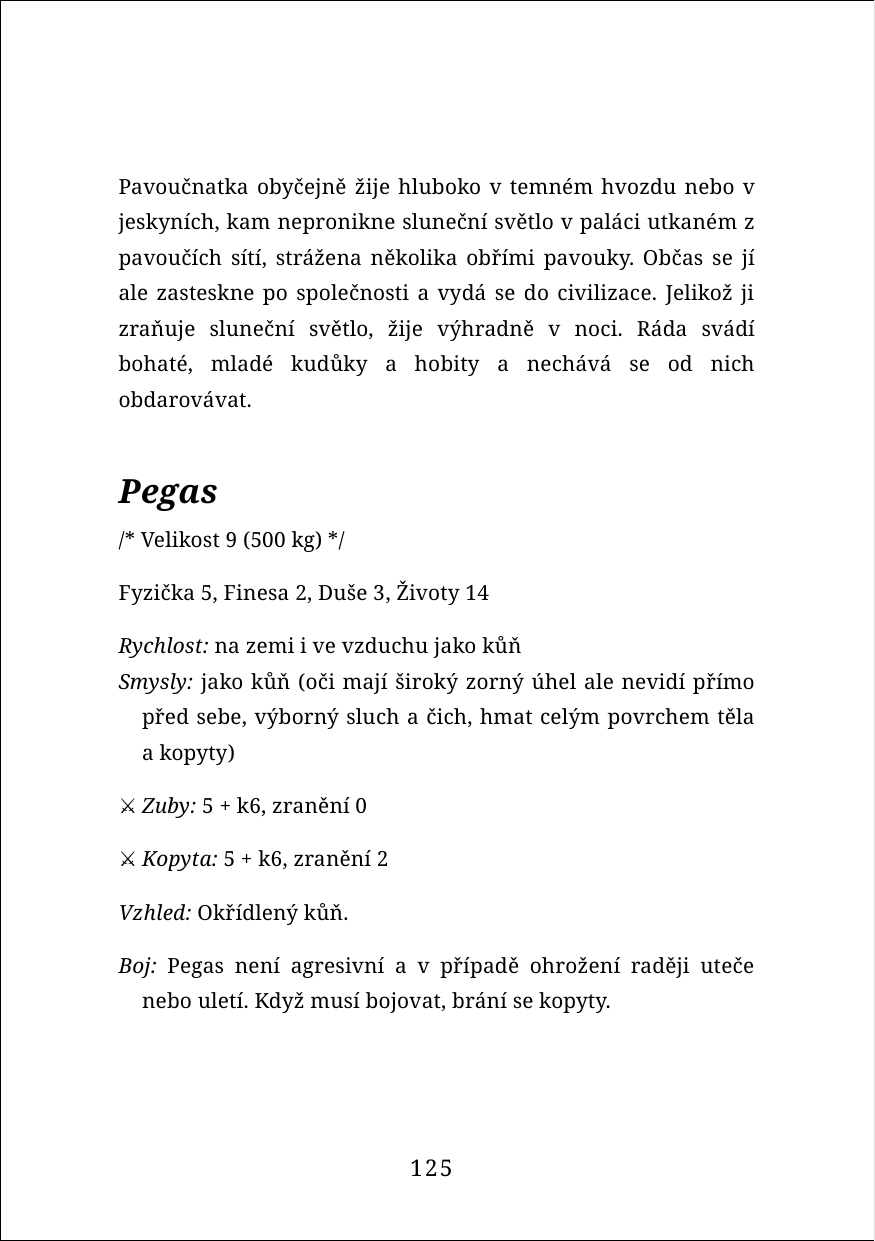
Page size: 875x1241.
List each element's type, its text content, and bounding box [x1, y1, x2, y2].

text Fyzička 5, Finesa 2, Duše 3, Životy 14 [118, 578, 756, 607]
text ⚔ Zuby: 5 + k6, zranění 0 [118, 791, 756, 819]
subtitle Pegas [118, 468, 756, 513]
text ⚔ Kopyta: 5 + k6, zranění 2 [118, 844, 756, 873]
text Boj: Pegas není agresivní a v případě ohrožení raději uteče nebo uletí. Když musí bojovat, brání se kopyty. [118, 951, 756, 1015]
text Smysly: jako kůň (oči mají široký zorný úhel ale nevidí přímo před sebe, výborný sluch a čich, hmat celým povrchem těla a kopyty) [118, 667, 756, 766]
text Rychlost: na zemi i ve vzduchu jako kůň [118, 631, 756, 660]
text Pavoučnatka obyčejně žije hluboko v temném hvozdu nebo v jeskyních, kam nepronikne sluneční světlo v paláci utkaném z pavoučích sítí, strážena několika obřími pavouky. Občas se jí ale zasteskne po společnosti a vydá se do civilizace. Jelikož ji zraňuje sluneční světlo, žije výhradně v noci. Ráda svádí bohaté, mladé kudůky a hobity a nechává se od nich obdarovávat. [118, 172, 756, 413]
text /* Velikost 9 (500 kg) */ [118, 525, 756, 553]
text Vzhled: Okřídlený kůň. [118, 898, 756, 926]
